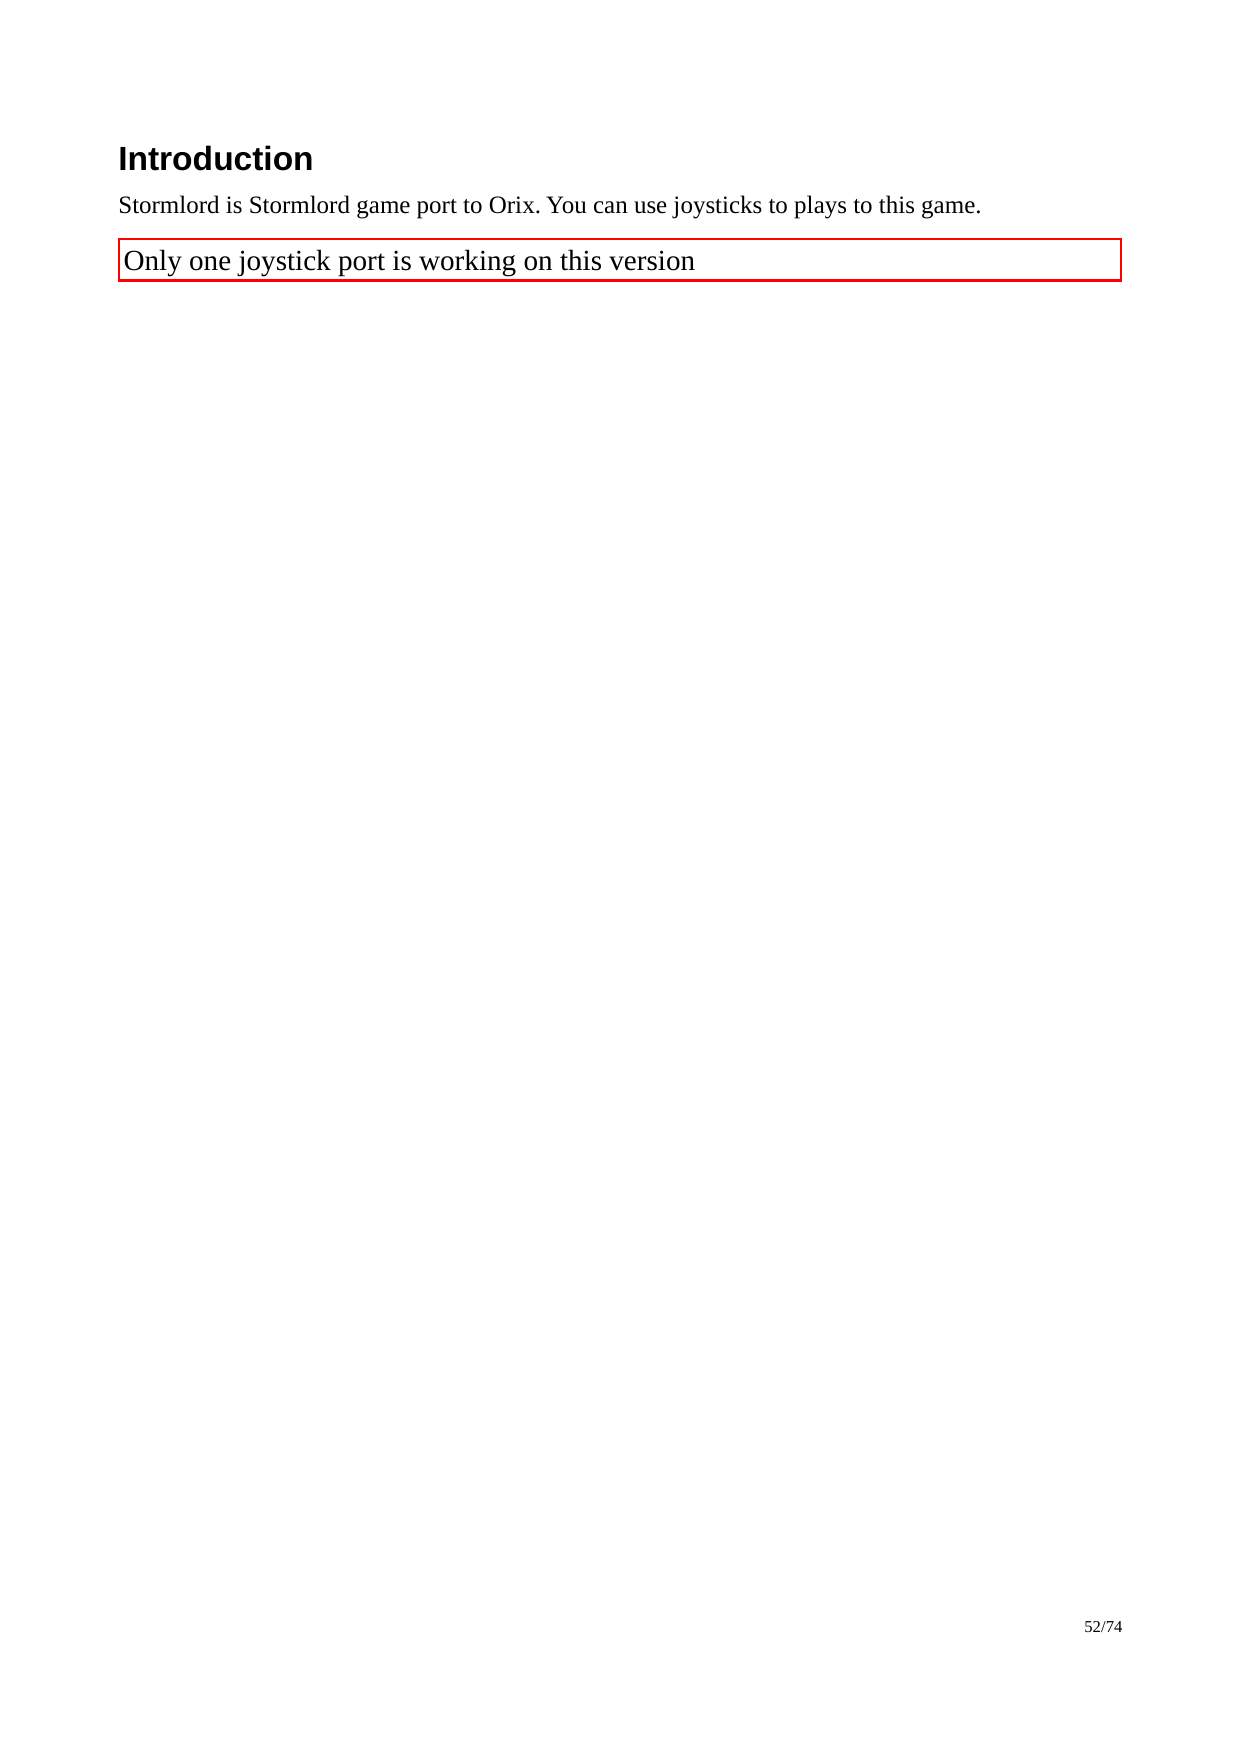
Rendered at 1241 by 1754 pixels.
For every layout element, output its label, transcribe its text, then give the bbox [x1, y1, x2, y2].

subtitle Introduction [118, 139, 1122, 178]
subtitle Only one joystick port is working on this version [120, 240, 1120, 279]
text Stormlord is Stormlord game port to Orix. You can use joysticks to plays to this game. [118, 190, 1122, 219]
